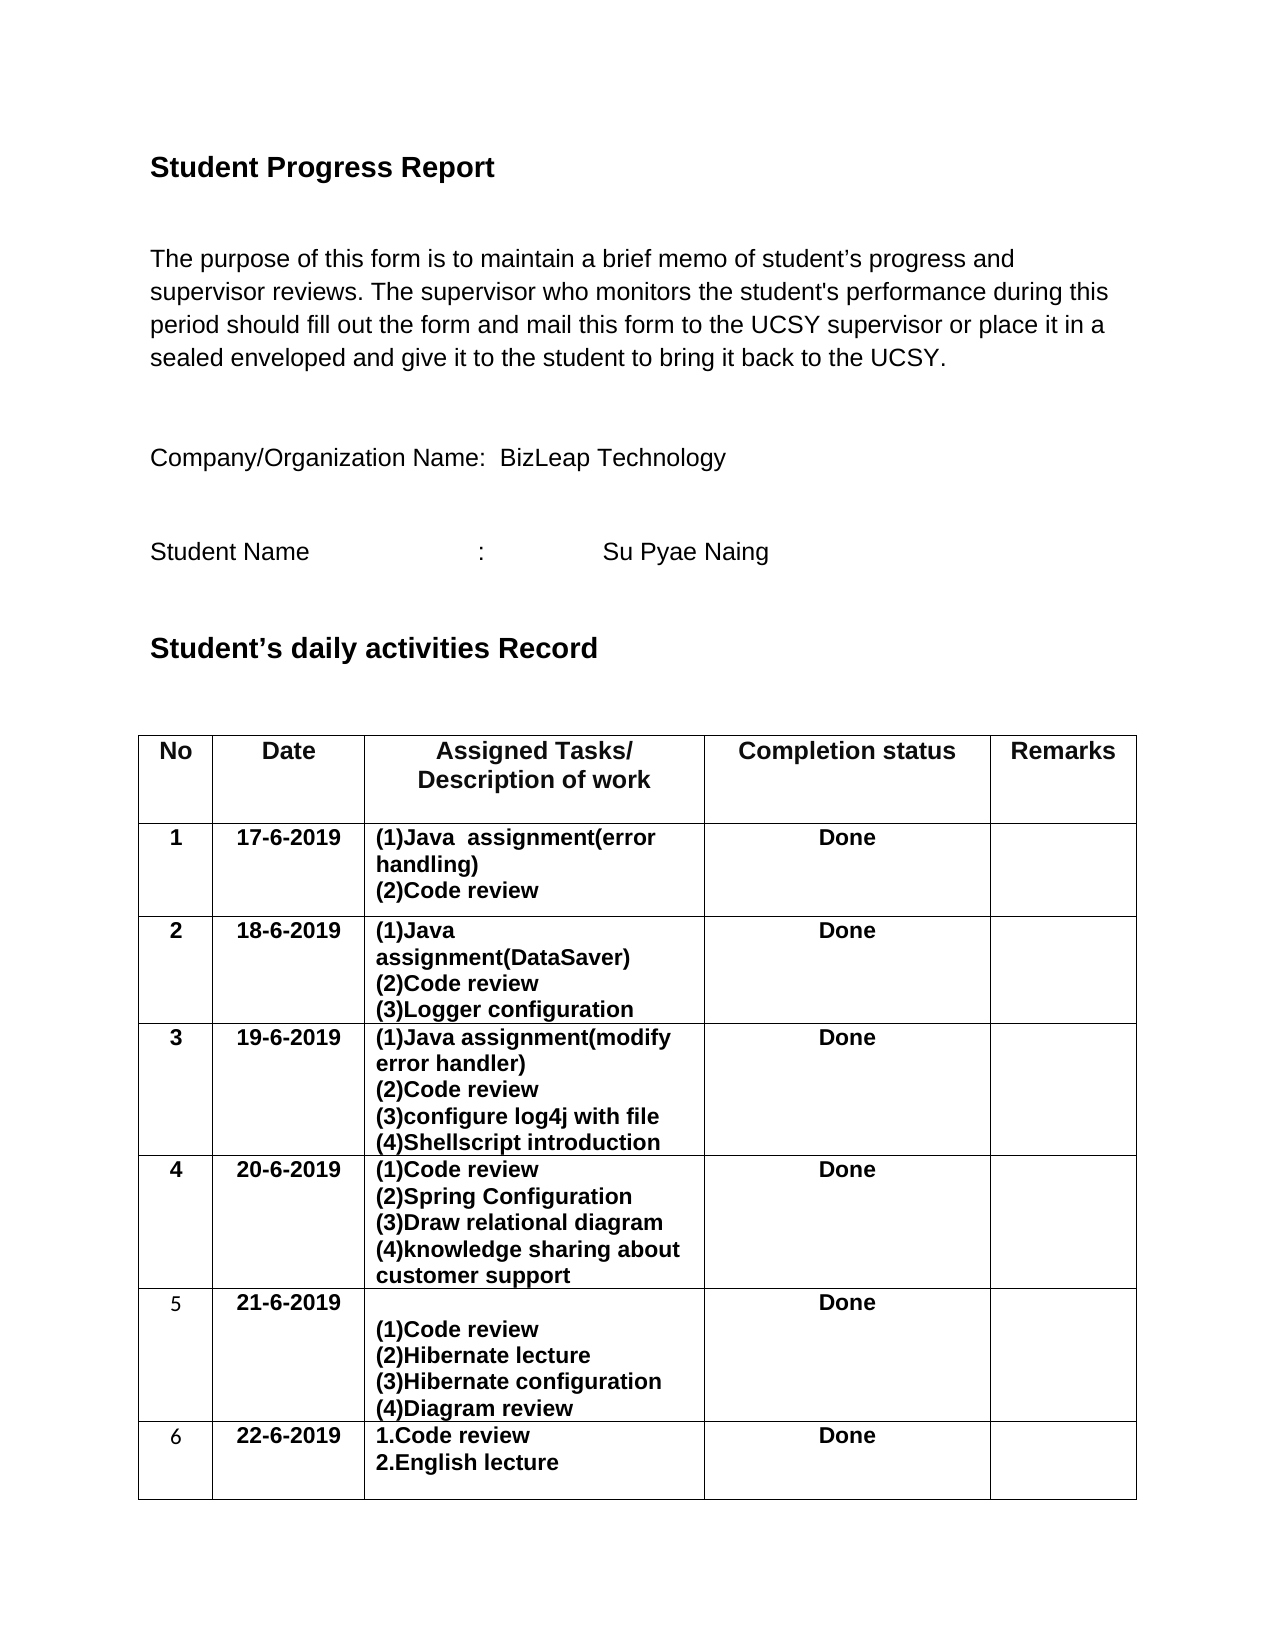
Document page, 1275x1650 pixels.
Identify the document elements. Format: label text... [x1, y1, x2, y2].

table_cell (1)Java assignment(error handling) (2)Code review [365, 824, 704, 916]
table_cell [991, 917, 1136, 1023]
table_cell Done [705, 917, 990, 1023]
table_cell 3 [139, 1024, 212, 1155]
table_cell 19-6-2019 [213, 1024, 364, 1155]
table_cell Done [705, 1422, 990, 1499]
text Student Progress Report [150, 150, 1125, 183]
table_cell Done [705, 824, 990, 916]
table_cell [991, 824, 1136, 916]
table_cell 17-6-2019 [213, 824, 364, 916]
table_cell Done [705, 1289, 990, 1421]
table_cell Done [705, 1024, 990, 1155]
table_cell [991, 1289, 1136, 1421]
table_header Completion status [705, 736, 990, 823]
table_cell 22-6-2019 [213, 1422, 364, 1499]
table_cell 18-6-2019 [213, 917, 364, 1023]
table_cell Done [705, 1156, 990, 1288]
table_cell [991, 1024, 1136, 1155]
table_cell (1)Code review (2)Hibernate lecture (3)Hibernate configuration (4)Diagram review [365, 1289, 704, 1421]
table_cell 4 [139, 1156, 212, 1288]
table_cell [991, 1422, 1136, 1499]
text Student Name : Su Pyae Naing [150, 537, 1125, 566]
table_cell 1.Code review 2.English lecture [365, 1422, 704, 1499]
table_header Assigned Tasks/ Description of work [365, 736, 704, 823]
table_header Date [213, 736, 364, 823]
text The purpose of this form is to maintain a brief memo of student’s progress and supervisor reviews. The supervisor who monitors the student's performance during this period should fill out the form and mail this form to the UCSY supervisor or place it in a sealed enveloped and give it to the student to bring it back to the UCSY. [150, 244, 1125, 372]
table_cell (1)Java assignment(modify error handler) (2)Code review (3)configure log4j with file (4)Shellscript introduction [365, 1024, 704, 1155]
table_cell 6 [139, 1422, 212, 1499]
table_header Remarks [991, 736, 1136, 823]
table_cell (1)Java assignment(DataSaver) (2)Code review (3)Logger configuration [365, 917, 704, 1023]
table_cell 20-6-2019 [213, 1156, 364, 1288]
table_cell (1)Code review (2)Spring Configuration (3)Draw relational diagram (4)knowledge sharing about customer support [365, 1156, 704, 1288]
table_header No [139, 736, 212, 823]
table_cell 5 [139, 1289, 212, 1421]
text Company/Organization Name: BizLeap Technology [150, 443, 1125, 471]
table_cell 2 [139, 917, 212, 1023]
table_cell 1 [139, 824, 212, 916]
table_cell [991, 1156, 1136, 1288]
text Student’s daily activities Record [150, 631, 1125, 664]
table_cell 21-6-2019 [213, 1289, 364, 1421]
